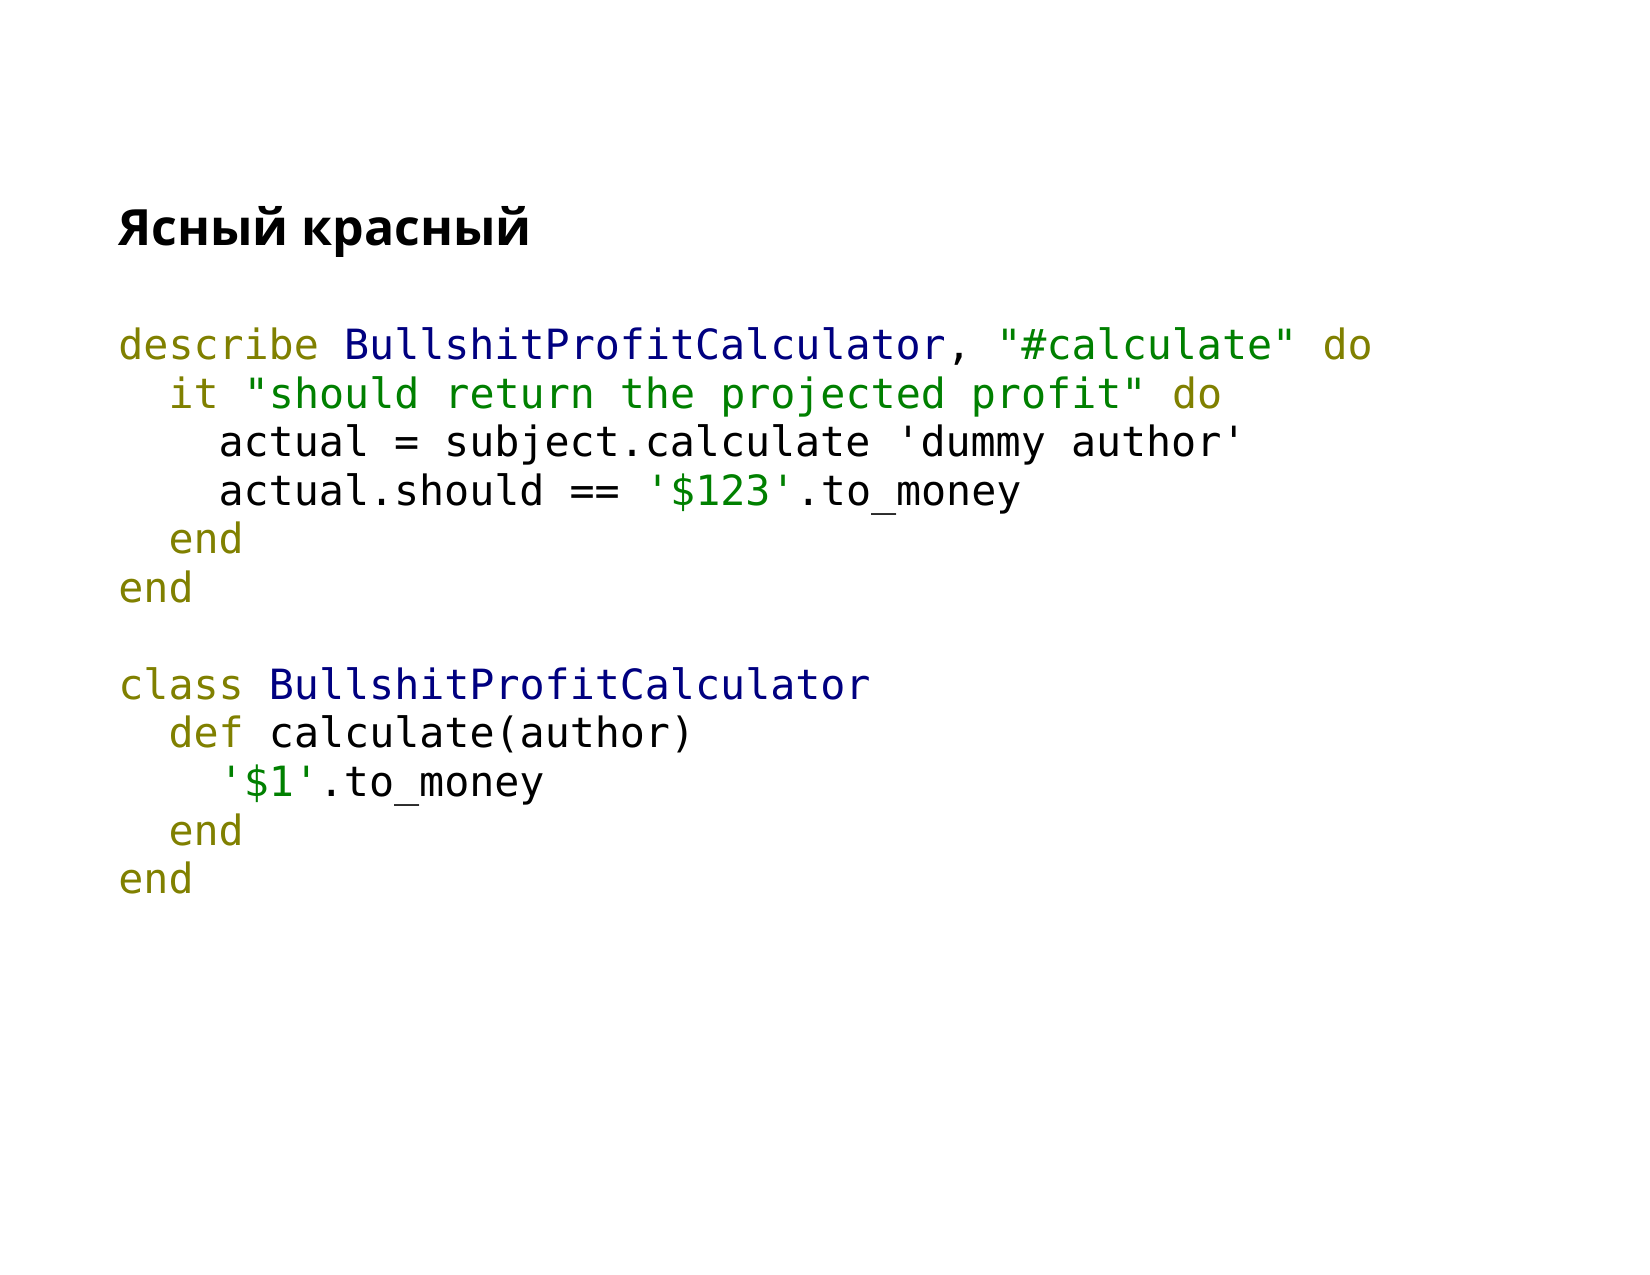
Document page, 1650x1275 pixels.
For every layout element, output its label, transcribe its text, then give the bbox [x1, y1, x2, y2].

subtitle Ясный красный [118, 192, 1532, 260]
text def calculate(author) [118, 709, 1532, 758]
text actual.should == '$123'.to_money [118, 466, 1532, 515]
text class BullshitProfitCalculator [118, 661, 1532, 709]
text actual = subject.calculate 'dummy author' [118, 418, 1532, 466]
text it "should return the projected profit" do [118, 369, 1532, 418]
text '$1'.to_money [118, 758, 1532, 806]
text end [118, 563, 1532, 612]
text end [118, 806, 1532, 855]
text end [118, 515, 1532, 563]
text end [118, 855, 1532, 903]
text describe BullshitProfitCalculator, "#calculate" do [118, 321, 1532, 369]
